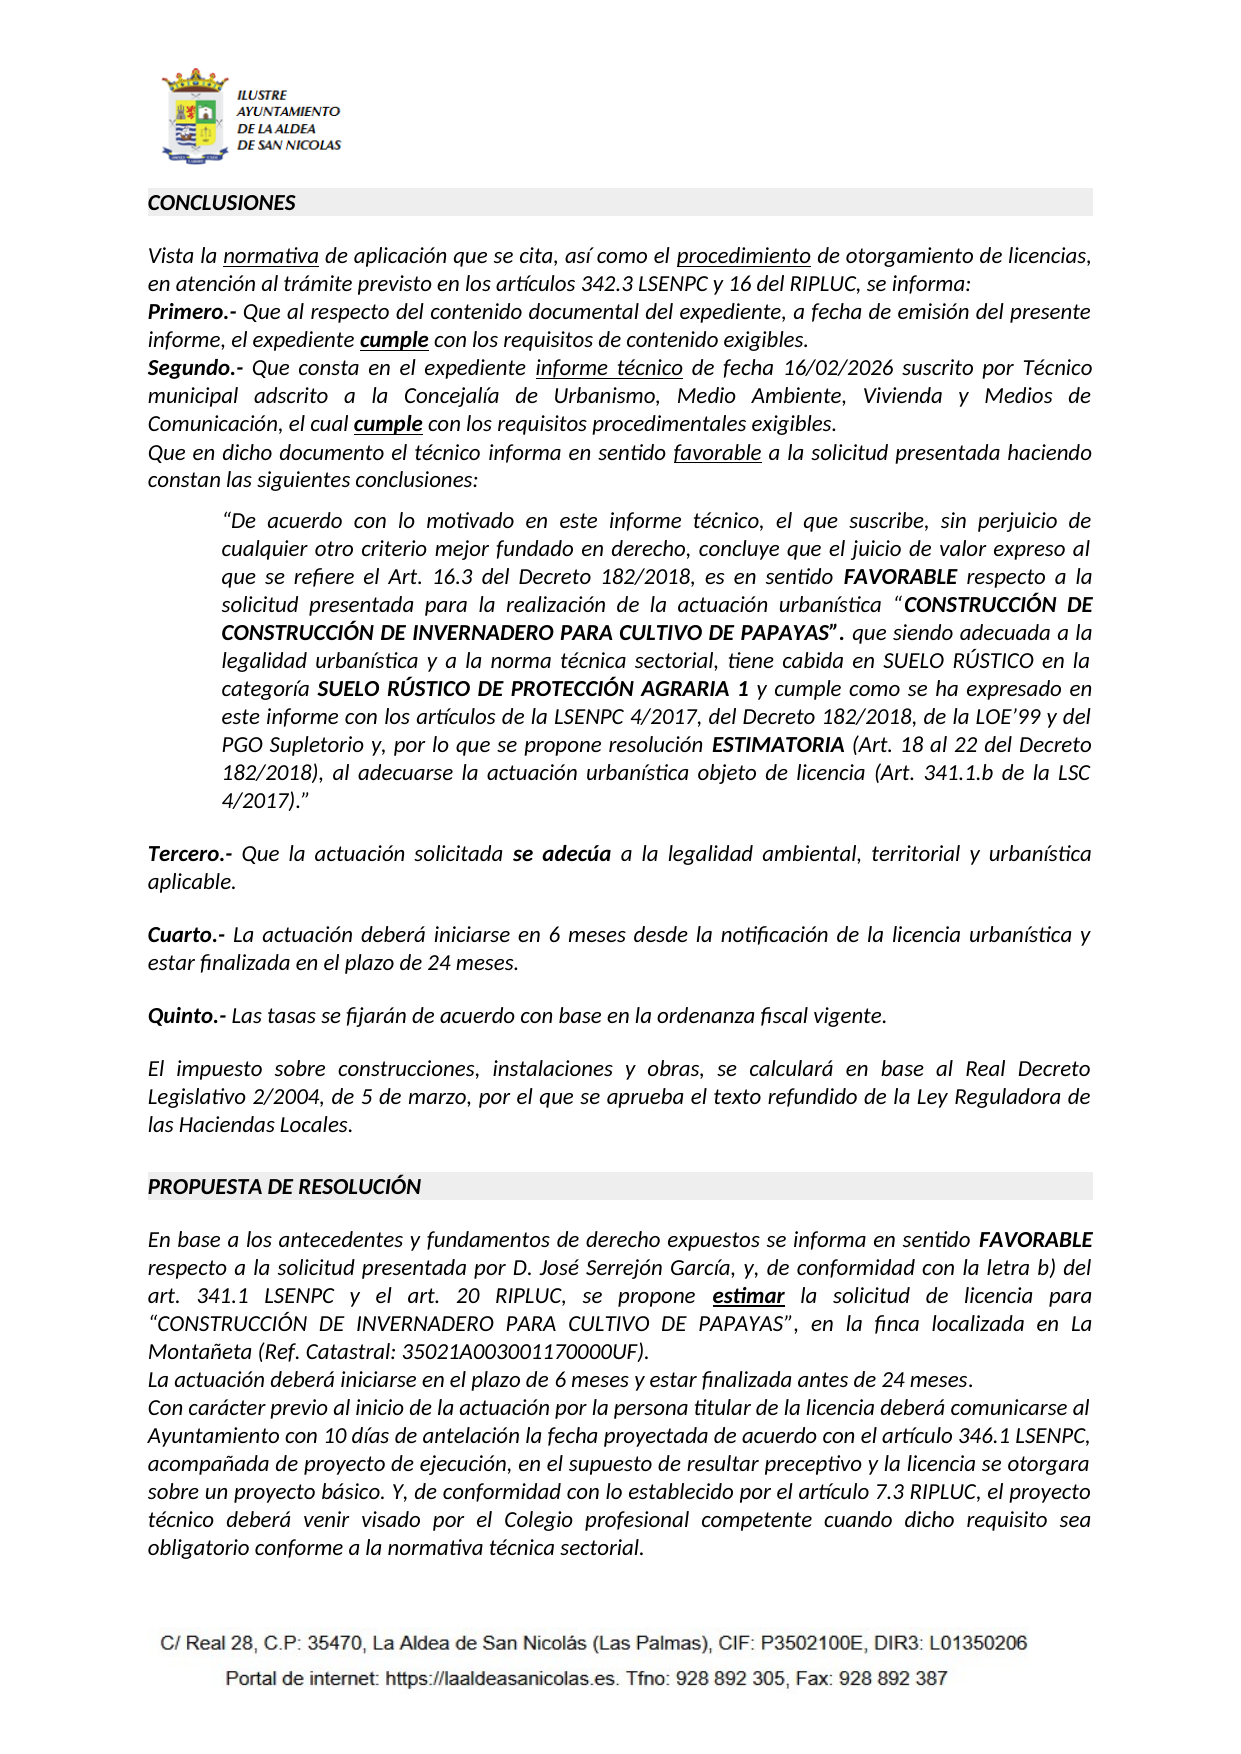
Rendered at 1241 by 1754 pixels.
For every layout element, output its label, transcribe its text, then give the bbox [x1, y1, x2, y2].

subtitle CONCLUSIONES [148, 188, 1093, 216]
text Primero.- Que al respecto del contenido documental del expediente, a fecha de emisión del presente informe, el expediente cumple con los requisitos de contenido exigibles. [148, 297, 1093, 353]
text Con carácter previo al inicio de la actuación por la persona titular de la licencia deberá comunicarse al Ayuntamiento con 10 días de antelación la fecha proyectada de acuerdo con el artículo 346.1 LSENPC, acompañada de proyecto de ejecución, en el supuesto de resultar preceptivo y la licencia se otorgara sobre un proyecto básico. Y, de conformidad con lo establecido por el artículo 7.3 RIPLUC, el proyecto técnico deberá venir visado por el Colegio profesional competente cuando dicho requisito sea obligatorio conforme a la normativa técnica sectorial. [148, 1393, 1093, 1561]
text Segundo.- Que consta en el expediente informe técnico de fecha 16/02/2026 suscrito por Técnico municipal adscrito a la Concejalía de Urbanismo, Medio Ambiente, Vivienda y Medios de Comunicación, el cual cumple con los requisitos procedimentales exigibles. [148, 353, 1093, 438]
picture [149, 1627, 1034, 1694]
subtitle PROPUESTA DE RESOLUCIÓN [148, 1172, 1093, 1200]
text El impuesto sobre construcciones, instalaciones y obras, se calculará en base al Real Decreto Legislativo 2/2004, de 5 de marzo, por el que se aprueba el texto refundido de la Ley Reguladora de las Haciendas Locales. [148, 1054, 1093, 1138]
text Que en dicho documento el técnico informa en sentido favorable a la solicitud presentada haciendo constan las siguientes conclusiones: [148, 438, 1093, 494]
text Tercero.- Que la actuación solicitada se adecúa a la legalidad ambiental, territorial y urbanística aplicable. [148, 839, 1093, 895]
text La actuación deberá iniciarse en el plazo de 6 meses y estar finalizada antes de 24 meses. [148, 1365, 1093, 1393]
text Vista la normativa de aplicación que se cita, así como el procedimiento de otorgamiento de licencias, en atención al trámite previsto en los artículos 342.3 LSENPC y 16 del RIPLUC, se informa: [148, 241, 1093, 297]
text Quinto.- Las tasas se fijarán de acuerdo con base en la ordenanza fiscal vigente. [148, 1001, 1093, 1029]
picture [148, 60, 357, 172]
text En base a los antecedentes y fundamentos de derecho expuestos se informa en sentido FAVORABLE respecto a la solicitud presentada por D. José Serrejón García, y, de conformidad con la letra b) del art. 341.1 LSENPC y el art. 20 RIPLUC, se propone estimar la solicitud de licencia para “CONSTRUCCIÓN DE INVERNADERO PARA CULTIVO DE PAPAYAS”, en la finca localizada en La Montañeta (Ref. Catastral: 35021A003001170000UF). [148, 1225, 1093, 1365]
text Cuarto.- La actuación deberá iniciarse en 6 meses desde la notificación de la licencia urbanística y estar finalizada en el plazo de 24 meses. [148, 920, 1093, 976]
text “De acuerdo con lo motivado en este informe técnico, el que suscribe, sin perjuicio de cualquier otro criterio mejor fundado en derecho, concluye que el juicio de valor expreso al que se refiere el Art. 16.3 del Decreto 182/2018, es en sentido FAVORABLE respecto a la solicitud presentada para la realización de la actuación urbanística “CONSTRUCCIÓN DE CONSTRUCCIÓN DE INVERNADERO PARA CULTIVO DE PAPAYAS”. que siendo adecuada a la legalidad urbanística y a la norma técnica sectorial, tiene cabida en SUELO RÚSTICO en la categoría SUELO RÚSTICO DE PROTECCIÓN AGRARIA 1 y cumple como se ha expresado en este informe con los artículos de la LSENPC 4/2017, del Decreto 182/2018, de la LOE’99 y del PGO Supletorio y, por lo que se propone resolución ESTIMATORIA (Art. 18 al 22 del Decreto 182/2018), al adecuarse la actuación urbanística objeto de licencia (Art. 341.1.b de la LSC 4/2017).” [221, 506, 1093, 814]
